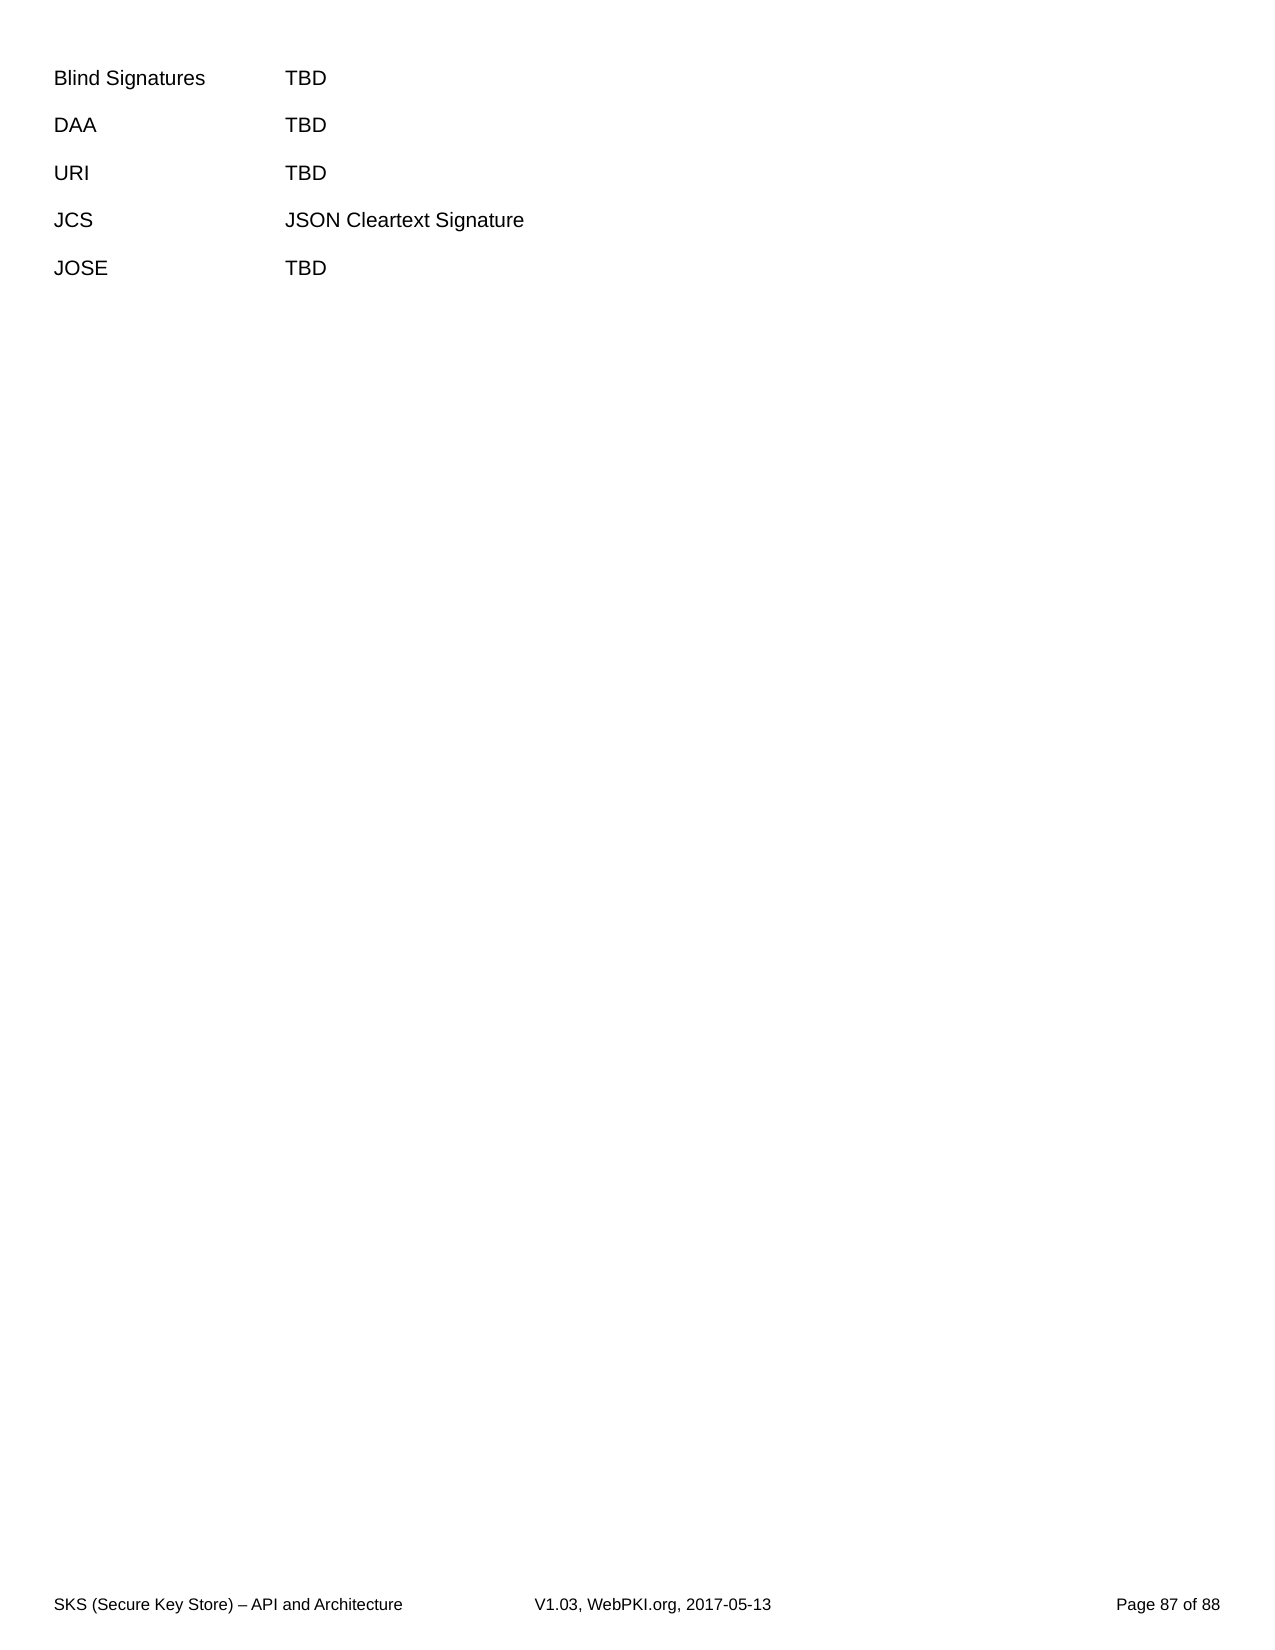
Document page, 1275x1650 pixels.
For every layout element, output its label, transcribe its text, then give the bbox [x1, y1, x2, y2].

table_cell TBD [285, 113, 1221, 161]
table_cell Blind Signatures [54, 66, 285, 113]
table_cell JSON Cleartext Signature [285, 208, 1221, 256]
table_cell TBD [285, 66, 1221, 113]
table_cell TBD [285, 161, 1221, 208]
table_cell TBD [285, 256, 1221, 303]
table_cell JCS [54, 208, 285, 256]
table_cell URI [54, 161, 285, 208]
table_cell DAA [54, 113, 285, 161]
table_cell JOSE [54, 256, 285, 303]
